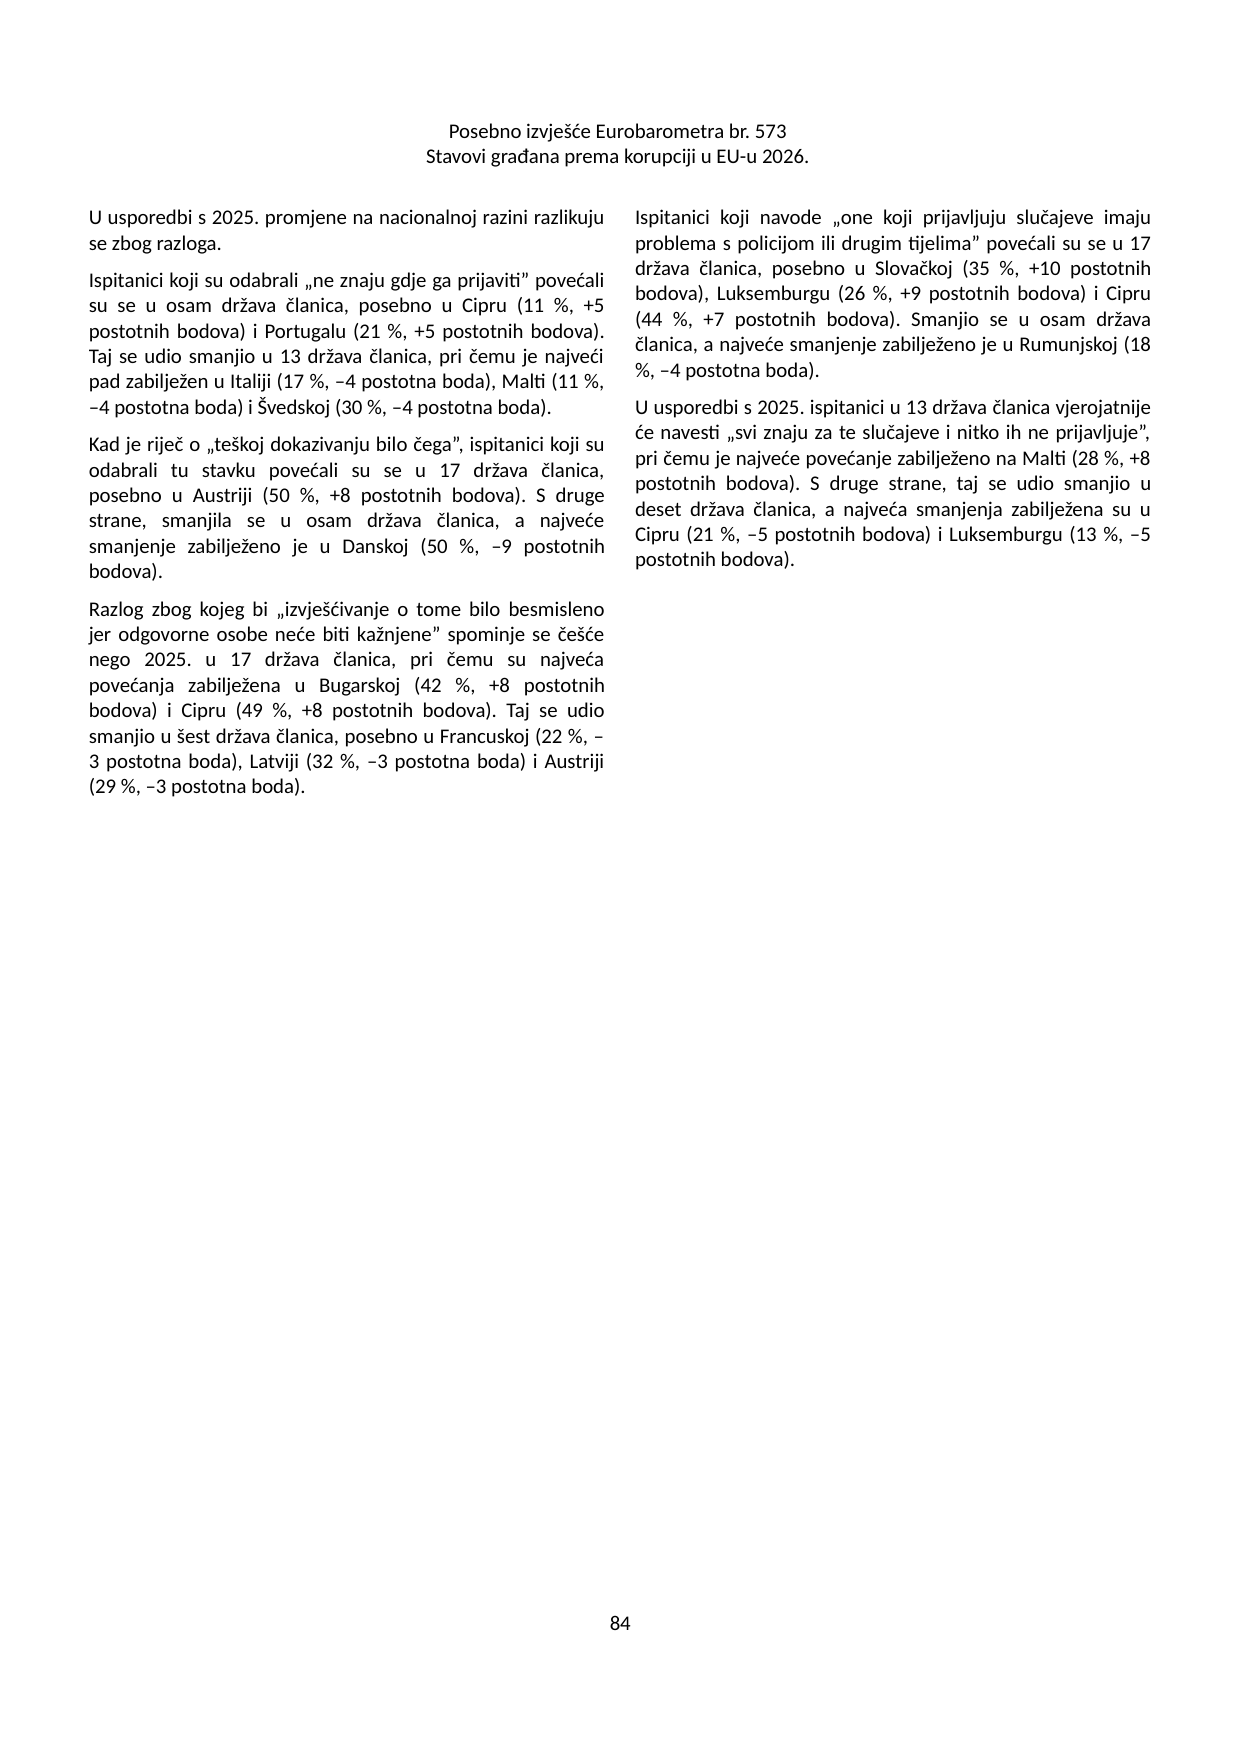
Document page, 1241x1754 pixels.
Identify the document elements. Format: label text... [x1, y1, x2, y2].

text Ispitanici koji navode „one koji prijavljuju slučajeve imaju problema s policijom ili drugim tijelima” povećali su se u 17 država članica, posebno u Slovačkoj (35 %, +10 postotnih bodova), Luksemburgu (26 %, +9 postotnih bodova) i Cipru (44 %, +7 postotnih bodova). Smanjio se u osam država članica, a najveće smanjenje zabilježeno je u Rumunjskoj (18 %, –4 postotna boda). [635, 204, 1152, 382]
text U usporedbi s 2025. promjene na nacionalnoj razini razlikuju se zbog razloga. [88, 204, 605, 255]
text Ispitanici koji su odabrali „ne znaju gdje ga prijaviti” povećali su se u osam država članica, posebno u Cipru (11 %, +5 postotnih bodova) i Portugalu (21 %, +5 postotnih bodova). Taj se udio smanjio u 13 država članica, pri čemu je najveći pad zabilježen u Italiji (17 %, –4 postotna boda), Malti (11 %, –4 postotna boda) i Švedskoj (30 %, –4 postotna boda). [88, 267, 605, 419]
text Kad je riječ o „teškoj dokazivanju bilo čega”, ispitanici koji su odabrali tu stavku povećali su se u 17 država članica, posebno u Austriji (50 %, +8 postotnih bodova). S druge strane, smanjila se u osam država članica, a najveće smanjenje zabilježeno je u Danskoj (50 %, –9 postotnih bodova). [88, 431, 605, 584]
text Razlog zbog kojeg bi „izvješćivanje o tome bilo besmisleno jer odgovorne osobe neće biti kažnjene” spominje se češće nego 2025. u 17 država članica, pri čemu su najveća povećanja zabilježena u Bugarskoj (42 %, +8 postotnih bodova) i Cipru (49 %, +8 postotnih bodova). Taj se udio smanjio u šest država članica, posebno u Francuskoj (22 %, –3 postotna boda), Latviji (32 %, –3 postotna boda) i Austriji (29 %, –3 postotna boda). [88, 596, 605, 799]
text U usporedbi s 2025. ispitanici u 13 država članica vjerojatnije će navesti „svi znaju za te slučajeve i nitko ih ne prijavljuje”, pri čemu je najveće povećanje zabilježeno na Malti (28 %, +8 postotnih bodova). S druge strane, taj se udio smanjio u deset država članica, a najveća smanjenja zabilježena su u Cipru (21 %, –5 postotnih bodova) i Luksemburgu (13 %, –5 postotnih bodova). [635, 394, 1152, 572]
